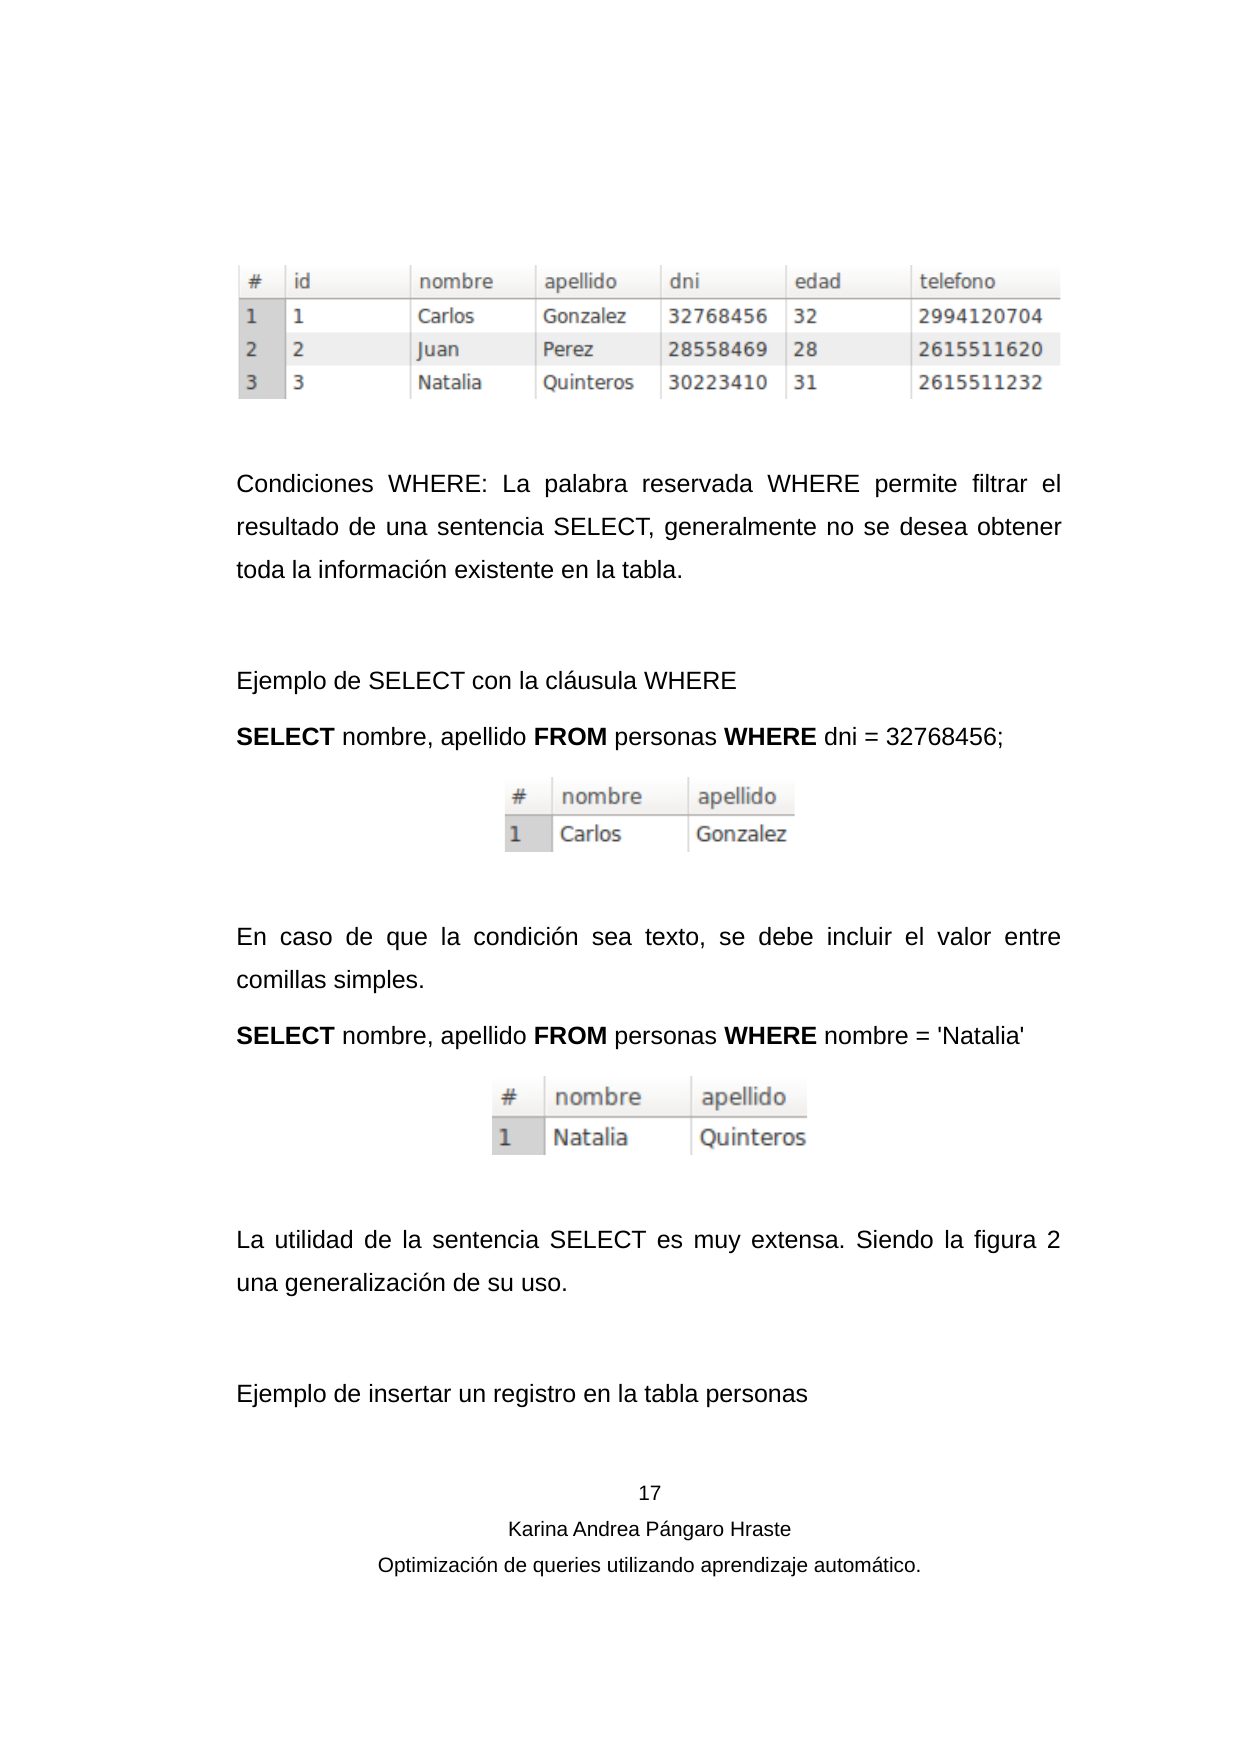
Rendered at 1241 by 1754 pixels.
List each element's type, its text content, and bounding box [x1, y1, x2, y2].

text Ejemplo de insertar un registro en la tabla personas [236, 1379, 1063, 1408]
text La utilidad de la sentencia SELECT es muy extensa. Siendo la figura 2 una generalización de su uso. [236, 1224, 1063, 1296]
text SELECT nombre, apellido FROM personas WHERE nombre = 'Natalia' [236, 1021, 1063, 1049]
picture [492, 1076, 808, 1155]
picture [238, 265, 1061, 399]
text Condiciones WHERE: La palabra reservada WHERE permite filtrar el resultado de una sentencia SELECT, generalmente no se desea obtener toda la información existente en la tabla. [236, 468, 1063, 583]
text En caso de que la condición sea texto, se debe incluir el valor entre comillas simples. [236, 922, 1063, 994]
text Ejemplo de SELECT con la cláusula WHERE [236, 666, 1063, 695]
text SELECT nombre, apellido FROM personas WHERE dni = 32768456; [236, 722, 1063, 750]
picture [504, 777, 795, 852]
